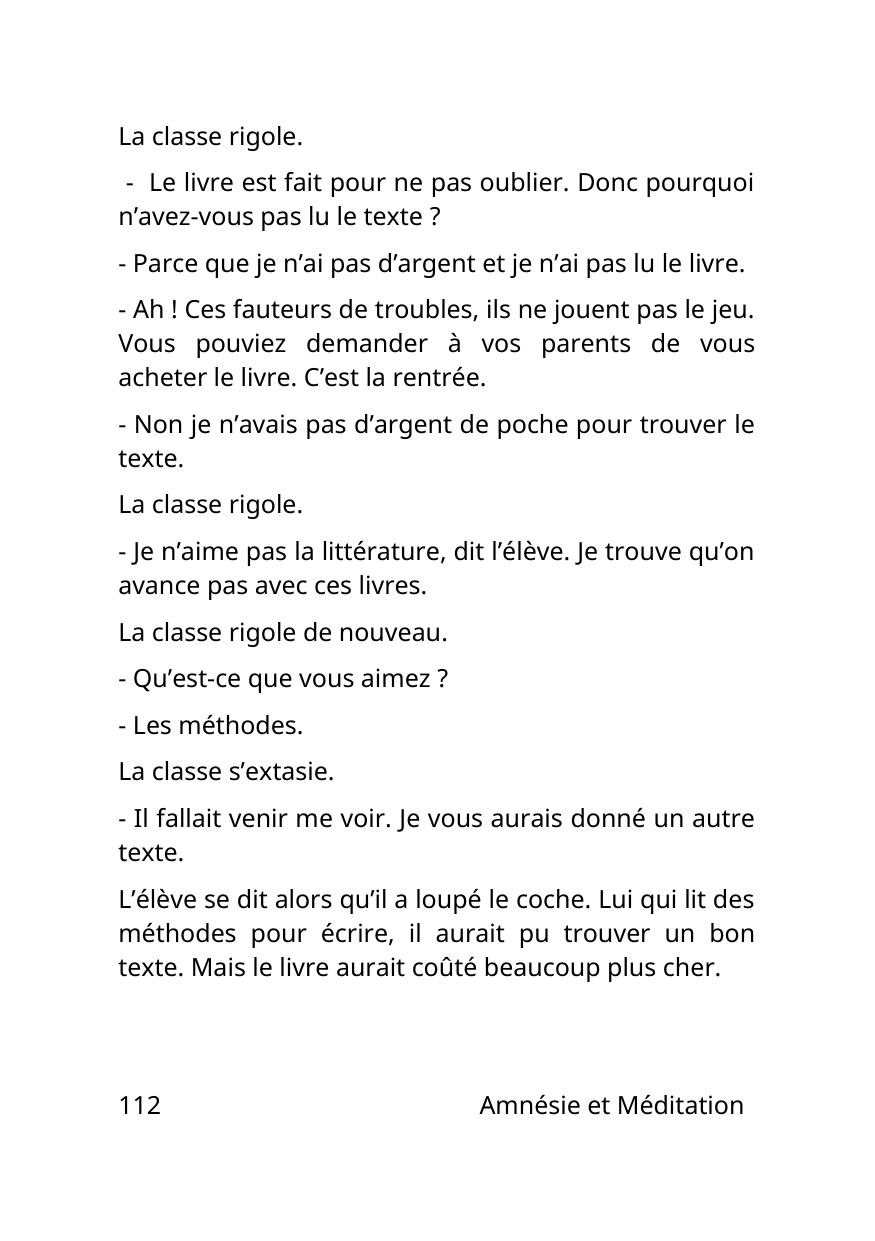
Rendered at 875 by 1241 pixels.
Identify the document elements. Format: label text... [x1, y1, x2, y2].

text - Le livre est fait pour ne pas oublier. Donc pourquoi n’avez-vous pas lu le texte ? [118, 165, 756, 233]
text - Il fallait venir me voir. Je vous aurais donné un autre texte. [118, 801, 756, 869]
text - Les méthodes. [118, 707, 756, 742]
text La classe s’extasie. [118, 754, 756, 788]
text L’élève se dit alors qu’il a loupé le coche. Lui qui lit des méthodes pour écrire, il aurait pu trouver un bon texte. Mais le livre aurait coûté beaucoup plus cher. [118, 881, 756, 983]
text La classe rigole de nouveau. [118, 614, 756, 648]
text - Non je n’avais pas d’argent de poche pour trouver le texte. [118, 407, 756, 475]
text - Je n’aime pas la littérature, dit l’élève. Je trouve qu’on avance pas avec ces livres. [118, 534, 756, 602]
text La classe rigole. [118, 487, 756, 521]
text - Parce que je n’ai pas d’argent et je n’ai pas lu le livre. [118, 245, 756, 279]
text - Ah ! Ces fauteurs de troubles, ils ne jouent pas le jeu. Vous pouviez demander à vos parents de vous acheter le livre. C’est la rentrée. [118, 292, 756, 394]
text - Qu’est-ce que vous aimez ? [118, 661, 756, 695]
text La classe rigole. [118, 118, 756, 152]
